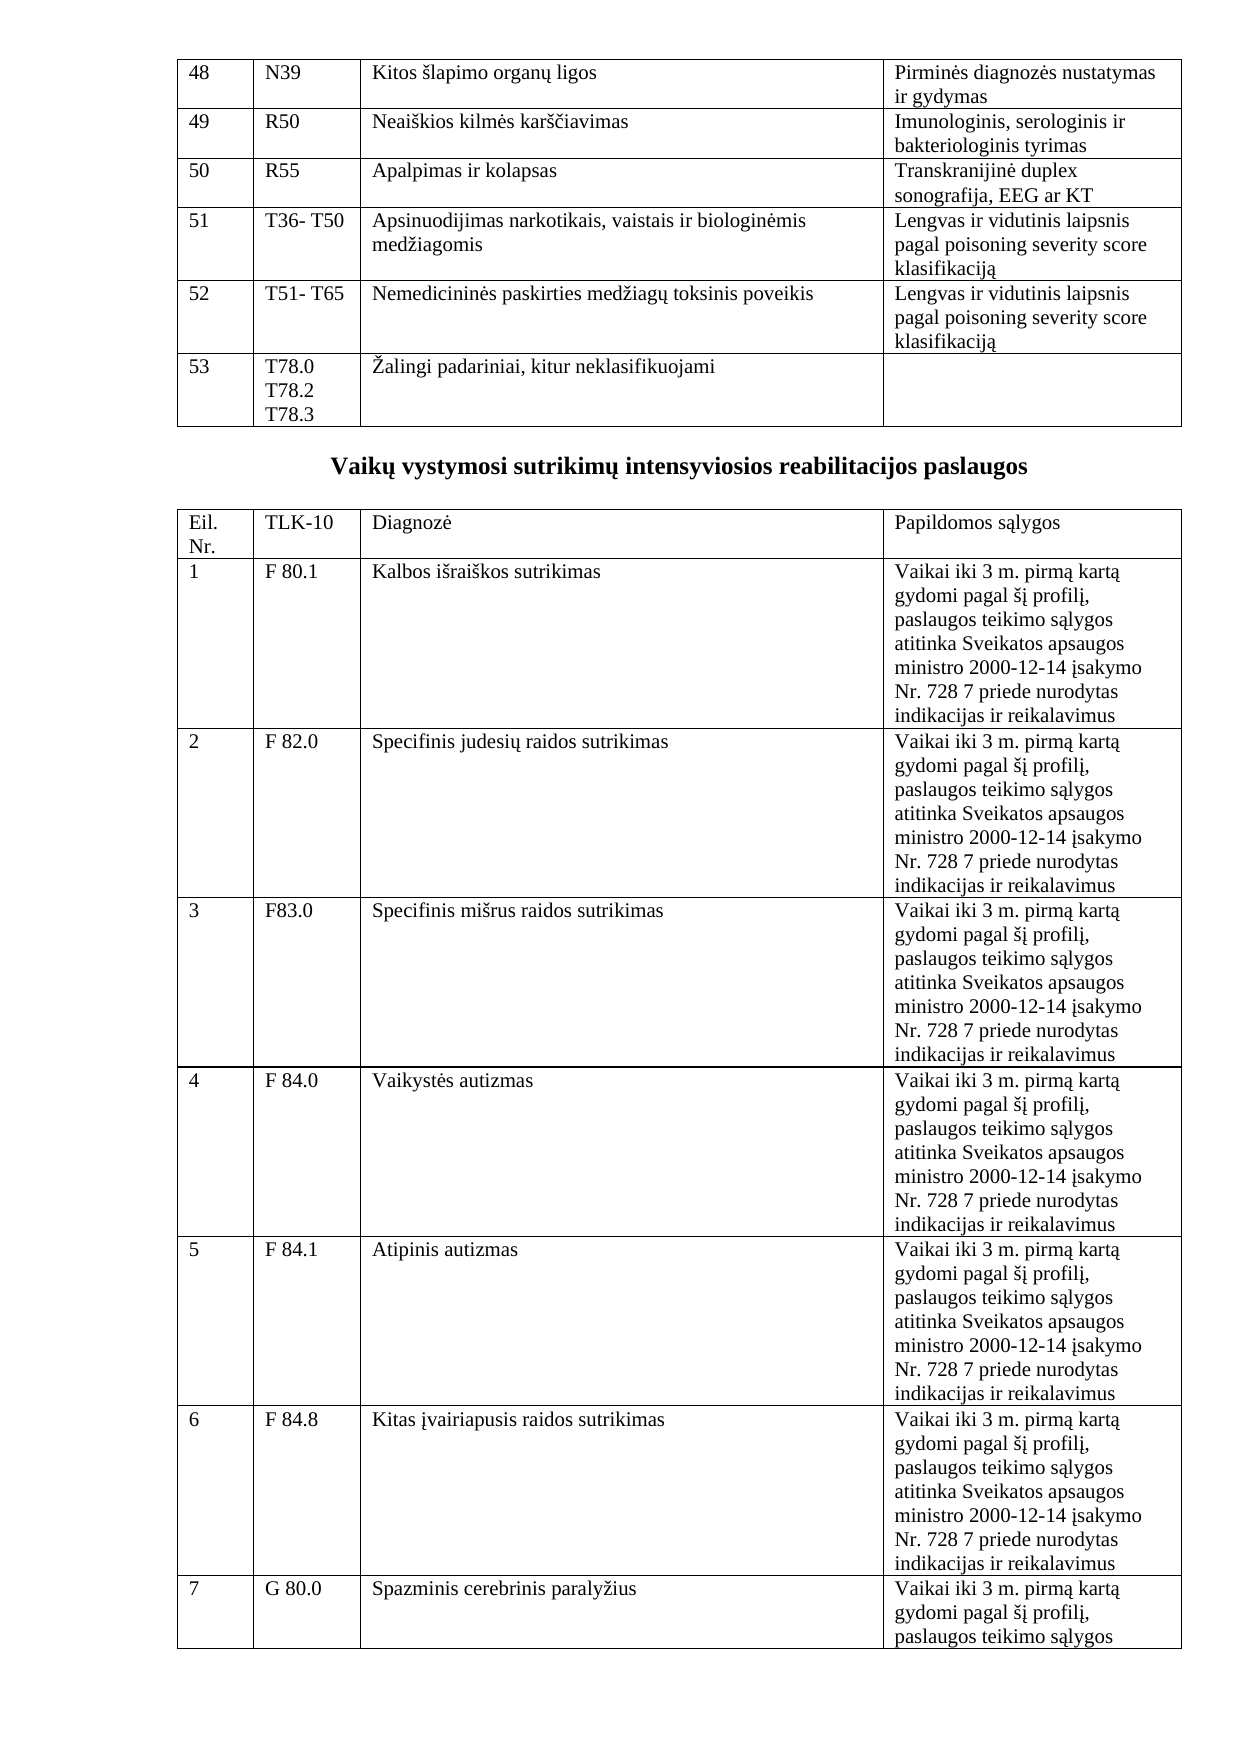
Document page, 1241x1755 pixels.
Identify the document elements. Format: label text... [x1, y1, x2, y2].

table_cell Atipinis autizmas [361, 1237, 883, 1405]
table_cell G 80.0 [254, 1576, 360, 1648]
table_cell 48 [178, 60, 253, 108]
table_cell 53 [178, 354, 253, 426]
table_cell F83.0 [254, 898, 360, 1066]
table_cell Transkranijinė duplex sonografija, EEG ar KT [884, 159, 1181, 207]
table_cell Spazminis cerebrinis paralyžius [361, 1576, 883, 1648]
table_cell Pirminės diagnozės nustatymas ir gydymas [884, 60, 1181, 108]
table_cell R55 [254, 159, 360, 207]
table_cell Apsinuodijimas narkotikais, vaistais ir biologinėmis medžiagomis [361, 208, 883, 280]
text Vaikų vystymosi sutrikimų intensyviosios reabilitacijos paslaugos [177, 451, 1181, 480]
table_cell R50 [254, 109, 360, 157]
table_cell F 84.8 [254, 1406, 360, 1575]
table_cell 2 [178, 729, 253, 897]
table_cell T78.0 T78.2 T78.3 [254, 354, 360, 426]
table_header Diagnozė [361, 510, 883, 558]
table_cell F 82.0 [254, 729, 360, 897]
table_header Eil. Nr. [178, 510, 253, 558]
table_cell Žalingi padariniai, kitur neklasifikuojami [361, 354, 883, 426]
table_cell Imunologinis, serologinis ir bakteriologinis tyrimas [884, 109, 1181, 157]
table_cell F 84.0 [254, 1068, 360, 1236]
table_cell Vaikai iki 3 m. pirmą kartą gydomi pagal šį profilį, paslaugos teikimo sąlygos atitinka Sveikatos apsaugos ministro 2000-12-14 įsakymo Nr. 728 7 priede nurodytas indikacijas ir reikalavimus [884, 1406, 1181, 1575]
table_cell Kitos šlapimo organų ligos [361, 60, 883, 108]
table_cell Kitas įvairiapusis raidos sutrikimas [361, 1406, 883, 1575]
table_cell 49 [178, 109, 253, 157]
table_cell 6 [178, 1406, 253, 1575]
table_cell N39 [254, 60, 360, 108]
table_cell T51- T65 [254, 281, 360, 353]
table_cell T36- T50 [254, 208, 360, 280]
table_cell Vaikai iki 3 m. pirmą kartą gydomi pagal šį profilį, paslaugos teikimo sąlygos atitinka Sveikatos apsaugos ministro 2000-12-14 įsakymo Nr. 728 7 priede nurodytas indikacijas ir reikalavimus [884, 1068, 1181, 1236]
table_cell Lengvas ir vidutinis laipsnis pagal poisoning severity score klasifikaciją [884, 281, 1181, 353]
table_cell Apalpimas ir kolapsas [361, 159, 883, 207]
table_cell Neaiškios kilmės karščiavimas [361, 109, 883, 157]
table_header Papildomos sąlygos [884, 510, 1181, 558]
table_cell Vaikai iki 3 m. pirmą kartą gydomi pagal šį profilį, paslaugos teikimo sąlygos atitinka Sveikatos apsaugos ministro 2000-12-14 įsakymo Nr. 728 7 priede nurodytas indikacijas ir reikalavimus [884, 559, 1181, 727]
table_header TLK-10 [254, 510, 360, 558]
table_cell Vaikystės autizmas [361, 1068, 883, 1236]
table_cell [884, 354, 1181, 426]
table_cell Specifinis judesių raidos sutrikimas [361, 729, 883, 897]
table_cell Nemedicininės paskirties medžiagų toksinis poveikis [361, 281, 883, 353]
table_cell Vaikai iki 3 m. pirmą kartą gydomi pagal šį profilį, paslaugos teikimo sąlygos atitinka Sveikatos apsaugos ministro 2000-12-14 įsakymo Nr. 728 7 priede nurodytas indikacijas ir reikalavimus [884, 898, 1181, 1066]
table_cell Vaikai iki 3 m. pirmą kartą gydomi pagal šį profilį, paslaugos teikimo sąlygos [884, 1576, 1181, 1648]
table_cell Vaikai iki 3 m. pirmą kartą gydomi pagal šį profilį, paslaugos teikimo sąlygos atitinka Sveikatos apsaugos ministro 2000-12-14 įsakymo Nr. 728 7 priede nurodytas indikacijas ir reikalavimus [884, 729, 1181, 897]
table_cell 1 [178, 559, 253, 727]
table_cell 5 [178, 1237, 253, 1405]
table_cell Vaikai iki 3 m. pirmą kartą gydomi pagal šį profilį, paslaugos teikimo sąlygos atitinka Sveikatos apsaugos ministro 2000-12-14 įsakymo Nr. 728 7 priede nurodytas indikacijas ir reikalavimus [884, 1237, 1181, 1405]
table_cell F 80.1 [254, 559, 360, 727]
table_cell 50 [178, 159, 253, 207]
table_cell 51 [178, 208, 253, 280]
table_cell F 84.1 [254, 1237, 360, 1405]
table_cell Kalbos išraiškos sutrikimas [361, 559, 883, 727]
table_cell Lengvas ir vidutinis laipsnis pagal poisoning severity score klasifikaciją [884, 208, 1181, 280]
table_cell 7 [178, 1576, 253, 1648]
table_cell 52 [178, 281, 253, 353]
table_cell Specifinis mišrus raidos sutrikimas [361, 898, 883, 1066]
table_cell 4 [178, 1068, 253, 1236]
table_cell 3 [178, 898, 253, 1066]
